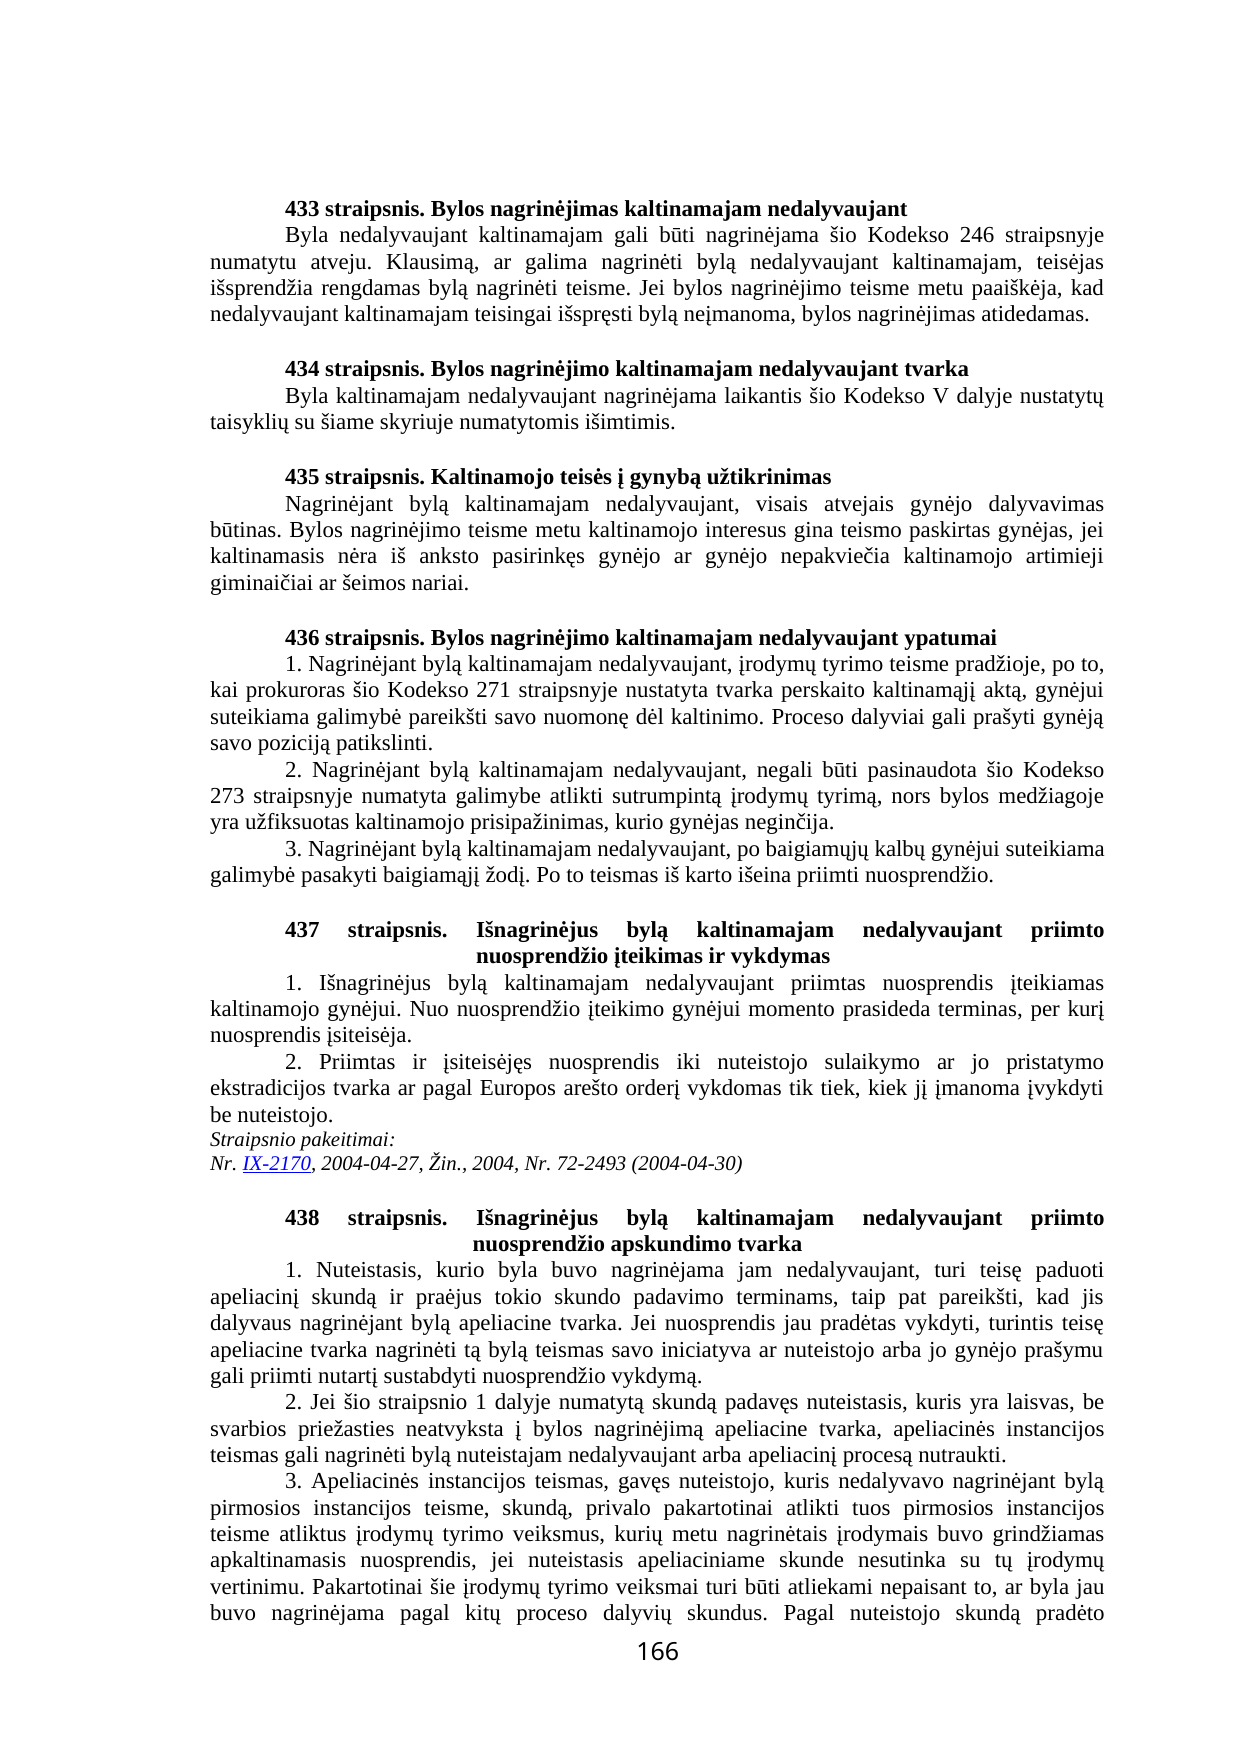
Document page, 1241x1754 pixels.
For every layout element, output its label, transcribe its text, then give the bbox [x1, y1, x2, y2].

text Byla nedalyvaujant kaltinamajam gali būti nagrinėjama šio Kodekso 246 straipsnyje numatytu atveju. Klausimą, ar galima nagrinėti bylą nedalyvaujant kaltinamajam, teisėjas išsprendžia rengdamas bylą nagrinėti teisme. Jei bylos nagrinėjimo teisme metu paaiškėja, kad nedalyvaujant kaltinamajam teisingai išspręsti bylą neįmanoma, bylos nagrinėjimas atidedamas. [210, 221, 1106, 327]
text 434 straipsnis. Bylos nagrinėjimo kaltinamajam nedalyvaujant tvarka [210, 356, 1106, 382]
text 2. Priimtas ir įsiteisėjęs nuosprendis iki nuteistojo sulaikymo ar jo pristatymo ekstradicijos tvarka ar pagal Europos arešto orderį vykdomas tik tiek, kiek jį įmanoma įvykdyti be nuteistojo. [210, 1048, 1106, 1127]
text 3. Apeliacinės instancijos teismas, gavęs nuteistojo, kuris nedalyvavo nagrinėjant bylą pirmosios instancijos teisme, skundą, privalo pakartotinai atlikti tuos pirmosios instancijos teisme atliktus įrodymų tyrimo veiksmus, kurių metu nagrinėtais įrodymais buvo grindžiamas apkaltinamasis nuosprendis, jei nuteistasis apeliaciniame skunde nesutinka su tų įrodymų vertinimu. Pakartotinai šie įrodymų tyrimo veiksmai turi būti atliekami nepaisant to, ar byla jau buvo nagrinėjama pagal kitų proceso dalyvių skundus. Pagal nuteistojo skundą pradėto [210, 1467, 1106, 1626]
text 2. Jei šio straipsnio 1 dalyje numatytą skundą padavęs nuteistasis, kuris yra laisvas, be svarbios priežasties neatvyksta į bylos nagrinėjimą apeliacine tvarka, apeliacinės instancijos teismas gali nagrinėti bylą nuteistajam nedalyvaujant arba apeliacinį procesą nutraukti. [210, 1388, 1106, 1467]
text 435 straipsnis. Kaltinamojo teisės į gynybą užtikrinimas [210, 463, 1106, 490]
text 3. Nagrinėjant bylą kaltinamajam nedalyvaujant, po baigiamųjų kalbų gynėjui suteikiama galimybė pasakyti baigiamąjį žodį. Po to teismas iš karto išeina priimti nuosprendžio. [210, 835, 1106, 887]
text 1. Nagrinėjant bylą kaltinamajam nedalyvaujant, įrodymų tyrimo teisme pradžioje, po to, kai prokuroras šio Kodekso 271 straipsnyje nustatyta tvarka perskaito kaltinamąjį aktą, gynėjui suteikiama galimybė pareikšti savo nuomonę dėl kaltinimo. Proceso dalyviai gali prašyti gynėją savo poziciją patikslinti. [210, 650, 1106, 756]
text Byla kaltinamajam nedalyvaujant nagrinėjama laikantis šio Kodekso V dalyje nustatytų taisyklių su šiame skyriuje numatytomis išimtimis. [210, 382, 1106, 434]
text 438 straipsnis. Išnagrinėjus bylą kaltinamajam nedalyvaujant priimto nuosprendžio apskundimo tvarka [285, 1204, 1106, 1257]
text Nr. IX-2170, 2004-04-27, Žin., 2004, Nr. 72-2493 (2004-04-30) [210, 1151, 1106, 1175]
text Straipsnio pakeitimai: [210, 1127, 1106, 1151]
text 1. Išnagrinėjus bylą kaltinamajam nedalyvaujant priimtas nuosprendis įteikiamas kaltinamojo gynėjui. Nuo nuosprendžio įteikimo gynėjui momento prasideda terminas, per kurį nuosprendis įsiteisėja. [210, 969, 1106, 1048]
text 1. Nuteistasis, kurio byla buvo nagrinėjama jam nedalyvaujant, turi teisę paduoti apeliacinį skundą ir praėjus tokio skundo padavimo terminams, taip pat pareikšti, kad jis dalyvaus nagrinėjant bylą apeliacine tvarka. Jei nuosprendis jau pradėtas vykdyti, turintis teisę apeliacine tvarka nagrinėti tą bylą teismas savo iniciatyva ar nuteistojo arba jo gynėjo prašymu gali priimti nutartį sustabdyti nuosprendžio vykdymą. [210, 1257, 1106, 1388]
text 2. Nagrinėjant bylą kaltinamajam nedalyvaujant, negali būti pasinaudota šio Kodekso 273 straipsnyje numatyta galimybe atlikti sutrumpintą įrodymų tyrimą, nors bylos medžiagoje yra užfiksuotas kaltinamojo prisipažinimas, kurio gynėjas neginčija. [210, 756, 1106, 835]
text Nagrinėjant bylą kaltinamajam nedalyvaujant, visais atvejais gynėjo dalyvavimas būtinas. Bylos nagrinėjimo teisme metu kaltinamojo interesus gina teismo paskirtas gynėjas, jei kaltinamasis nėra iš anksto pasirinkęs gynėjo ar gynėjo nepakviečia kaltinamojo artimieji giminaičiai ar šeimos nariai. [210, 490, 1106, 595]
text 433 straipsnis. Bylos nagrinėjimas kaltinamajam nedalyvaujant [210, 195, 1106, 221]
text 437 straipsnis. Išnagrinėjus bylą kaltinamajam nedalyvaujant priimto nuosprendžio įteikimas ir vykdymas [285, 916, 1106, 969]
text 436 straipsnis. Bylos nagrinėjimo kaltinamajam nedalyvaujant ypatumai [210, 624, 1106, 650]
